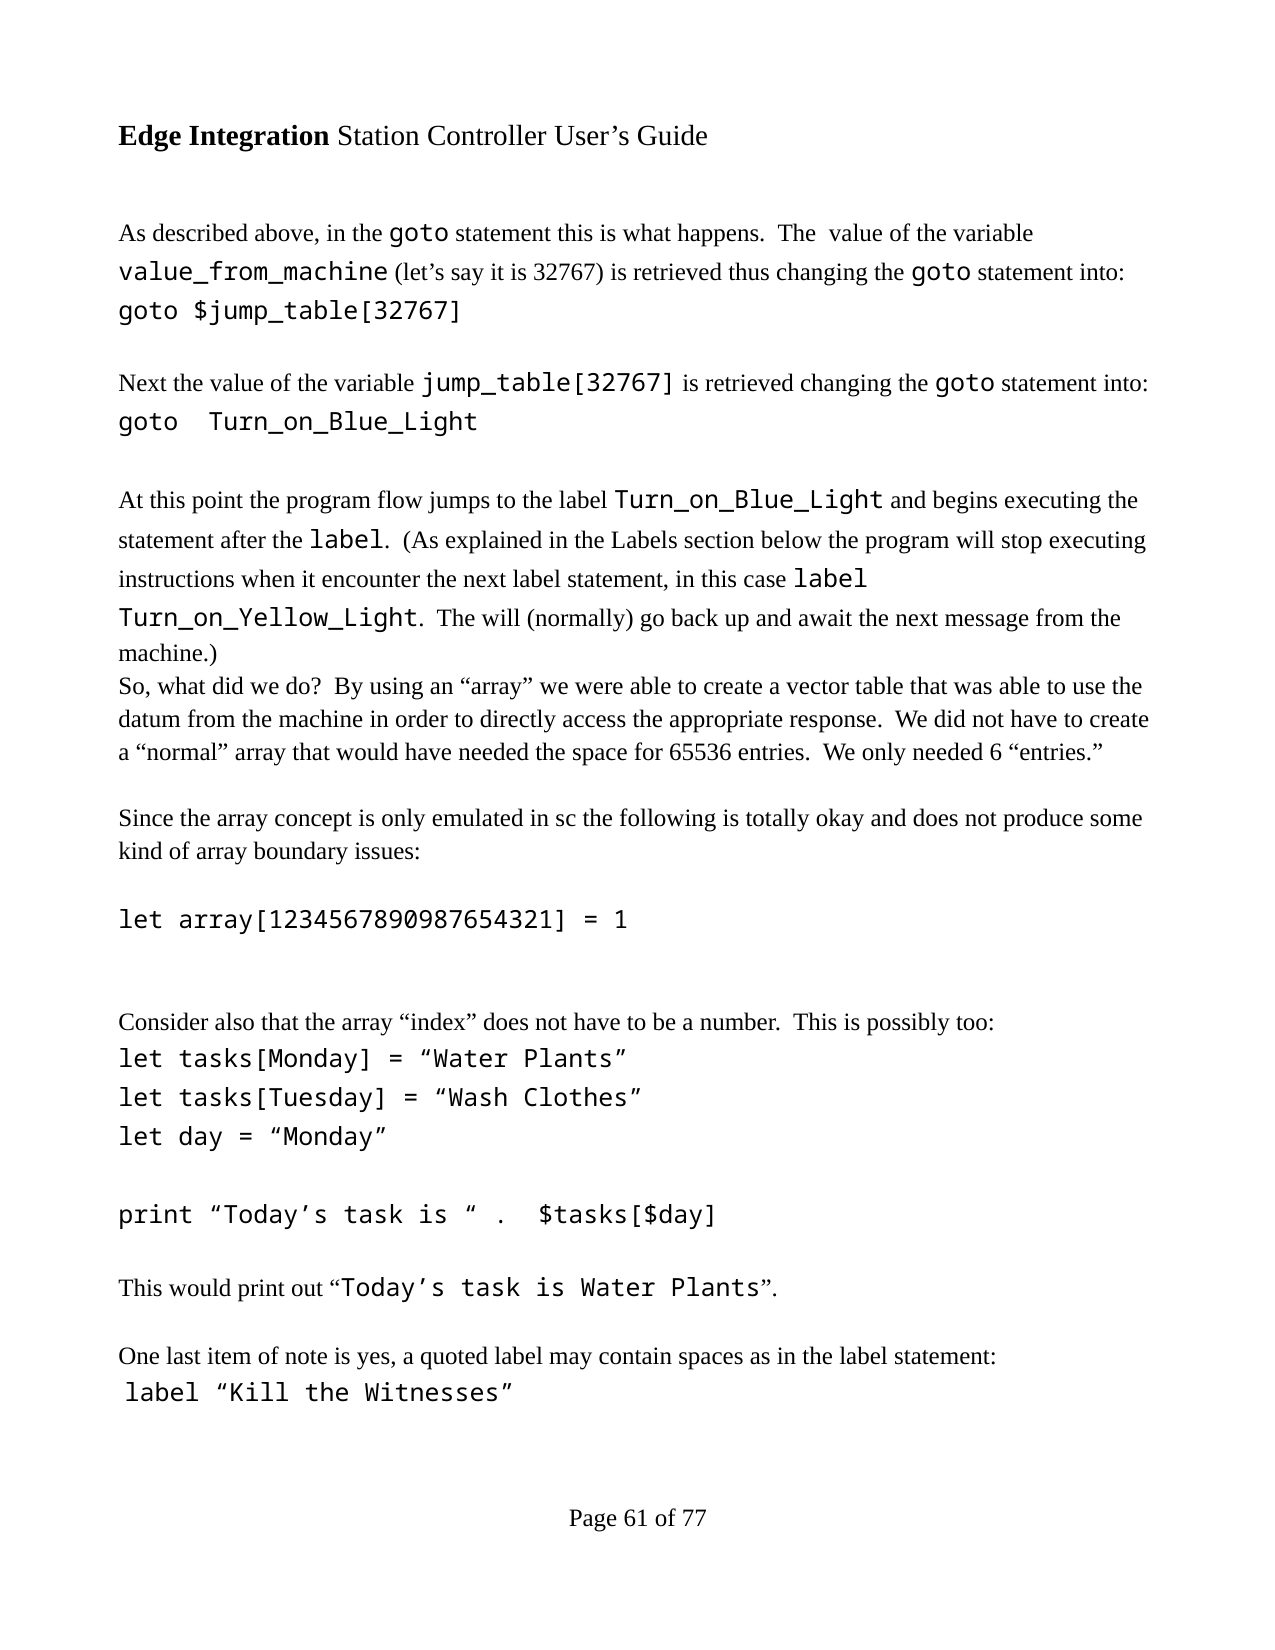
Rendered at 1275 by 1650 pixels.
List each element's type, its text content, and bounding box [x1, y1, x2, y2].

text goto Turn_on_Blue_Light [118, 404, 1157, 438]
text let day = “Monday” [118, 1119, 1157, 1153]
text Next the value of the variable jump_table[32767] is retrieved changing the goto statement into: [118, 365, 1157, 399]
text let tasks[Tuesday] = “Wash Clothes” [118, 1079, 1157, 1114]
text As described above, in the goto statement this is what happens. The value of the variable value_from_machine (let’s say it is 32767) is retrieved thus changing the goto statement into: [118, 214, 1157, 287]
text At this point the program flow jumps to the label Turn_on_Blue_Light and begins executing the statement after the label. (As explained in the Labels section below the program will stop executing instructions when it encounter the next label statement, in this case label Turn_on_Yellow_Light. The will (normally) go back up and await the next message from the machine.) [118, 482, 1157, 667]
text Since the array concept is only emulated in sc the following is totally okay and does not produce some kind of array boundary issues: [118, 803, 1157, 865]
text Consider also that the array “index” does not have to be a number. This is possibly too: [118, 1007, 1157, 1036]
text One last item of note is yes, a quoted label may contain spaces as in the label statement: [118, 1341, 1157, 1370]
text This would print out “Today’s task is Water Plants”. [118, 1269, 1157, 1303]
text print “Today’s task is “ . $tasks[$day] [118, 1197, 1157, 1231]
text goto $jump_table[32767] [118, 292, 1157, 327]
text let array[1234567890987654321] = 1 [118, 902, 1157, 936]
text So, what did we do? By using an “array” we were able to create a vector table that was able to use the datum from the machine in order to directly access the appropriate response. We did not have to create a “normal” array that would have needed the space for 65536 entries. We only needed 6 “entries.” [118, 671, 1157, 766]
text label “Kill the Witnesses” [118, 1374, 1157, 1408]
text let tasks[Monday] = “Water Plants” [118, 1040, 1157, 1074]
